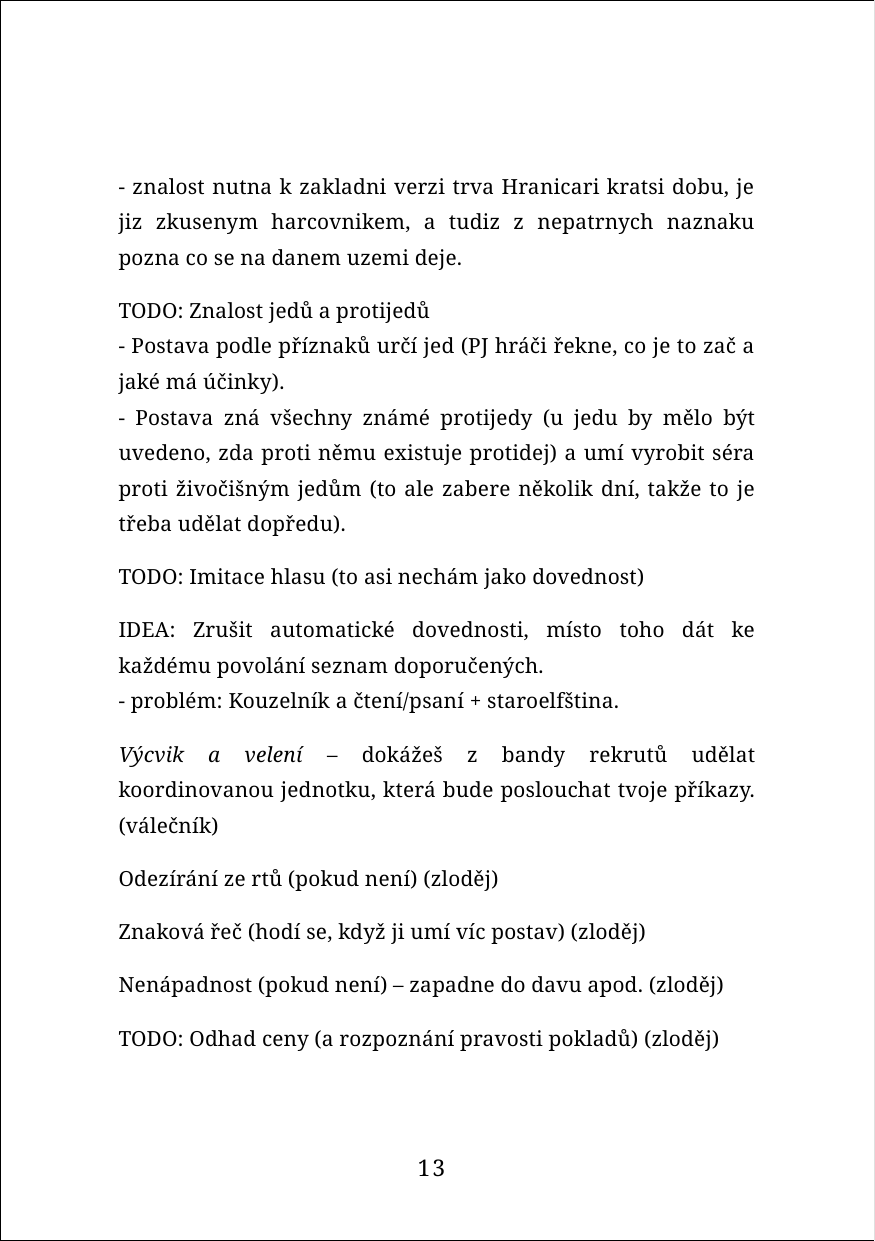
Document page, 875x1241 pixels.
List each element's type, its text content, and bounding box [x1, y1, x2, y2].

text TODO: Imitace hlasu (to asi nechám jako dovednost) [118, 562, 756, 591]
text TODO: Odhad ceny (a rozpoznání pravosti pokladů) (zloděj) [118, 1024, 756, 1052]
text Znaková řeč (hodí se, když ji umí víc postav) (zloděj) [118, 917, 756, 946]
text TODO: Znalost jedů a protijedů - Postava podle příznaků určí jed (PJ hráči řekne, co je to zač a jaké má účinky). - Postava zná všechny známé protijedy (u jedu by mělo být uvedeno, zda proti němu existuje protidej) a umí vyrobit séra proti živočišným jedům (to ale zabere několik dní, takže to je třeba udělat dopředu). [118, 296, 756, 538]
text - znalost nutna k zakladni verzi trva Hranicari kratsi dobu, je jiz zkusenym harcovnikem, a tudiz z nepatrnych naznaku pozna co se na danem uzemi deje. [118, 172, 756, 271]
text Výcvik a velení – dokážeš z bandy rekrutů udělat koordinovanou jednotku, která bude poslouchat tvoje příkazy. (válečník) [118, 740, 756, 839]
text IDEA: Zrušit automatické dovednosti, místo toho dát ke každému povolání seznam doporučených. - problém: Kouzelník a čtení/psaní + staroelfština. [118, 616, 756, 715]
text Nenápadnost (pokud není) – zapadne do davu apod. (zloděj) [118, 971, 756, 999]
text Odezírání ze rtů (pokud není) (zloděj) [118, 864, 756, 893]
